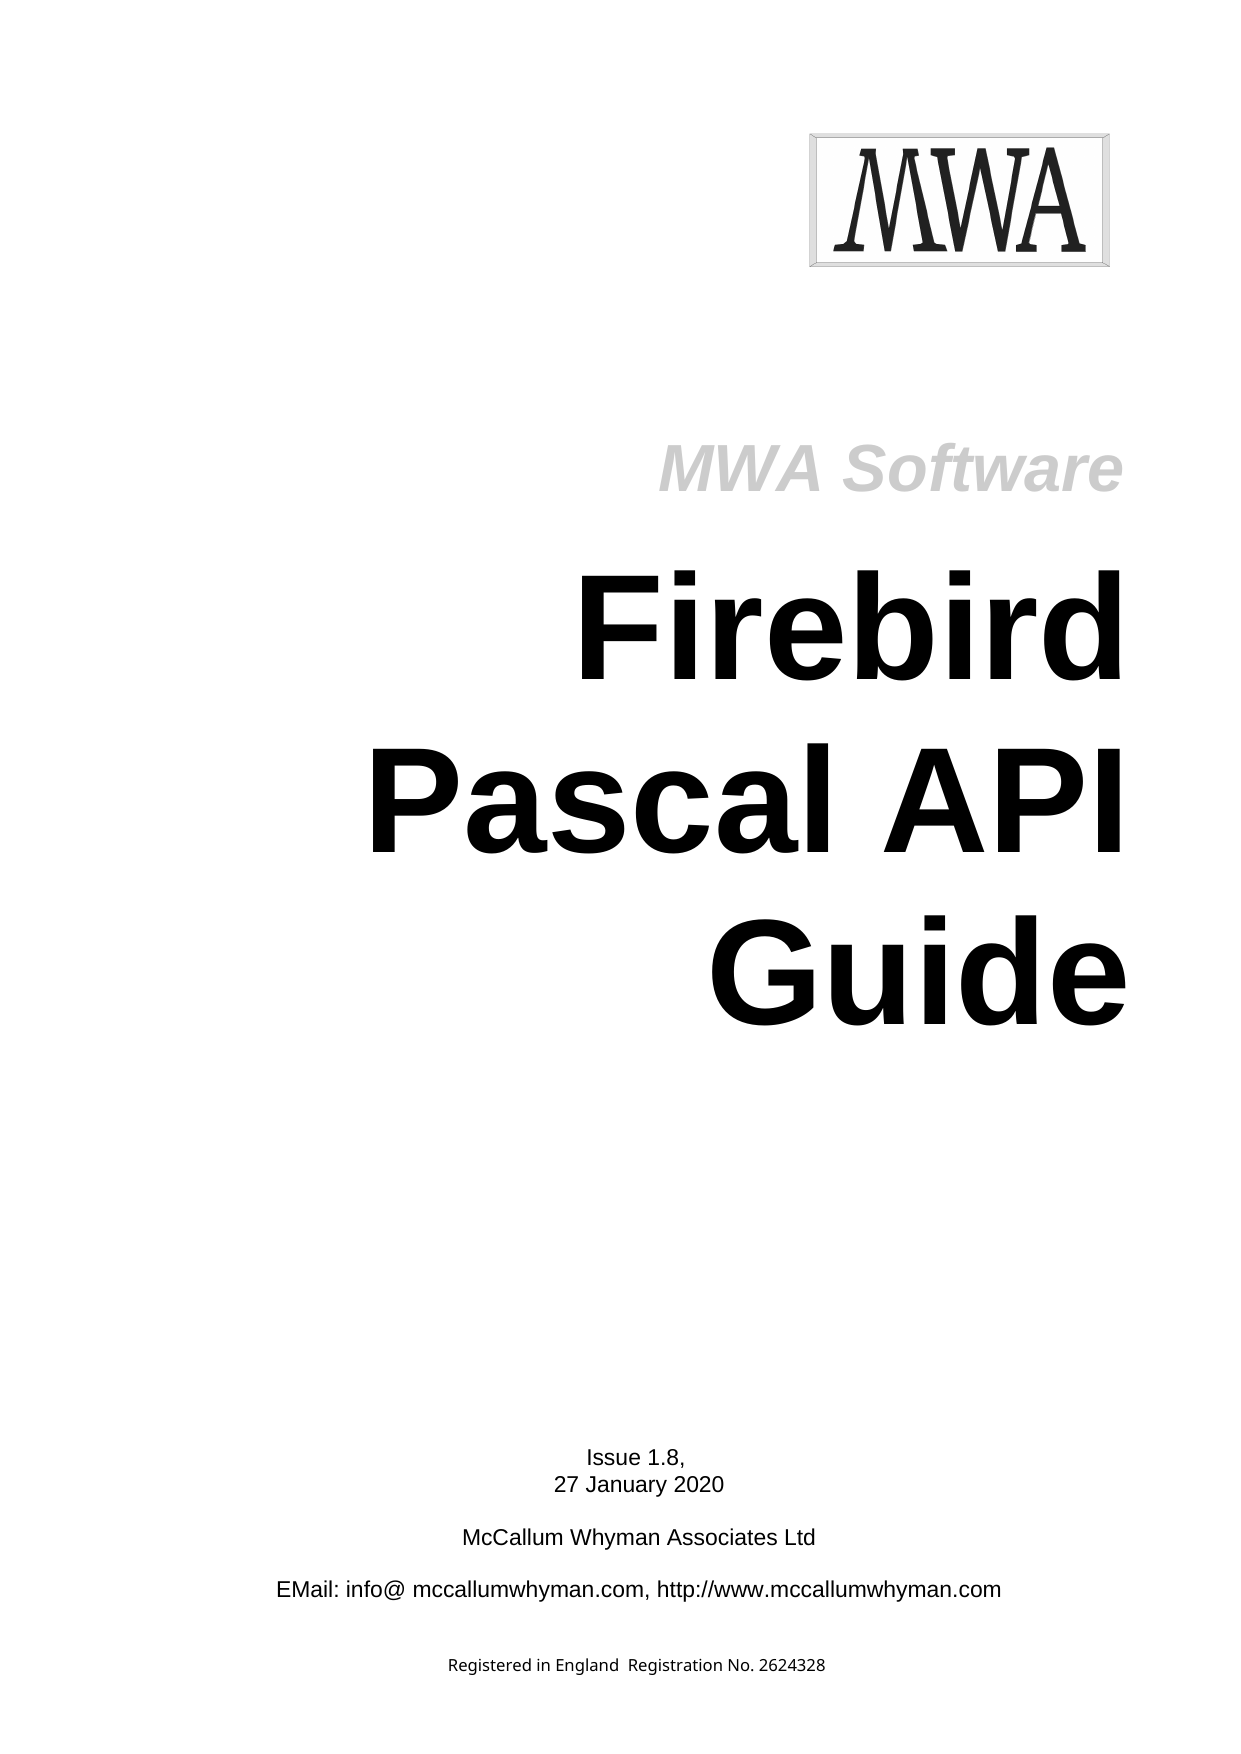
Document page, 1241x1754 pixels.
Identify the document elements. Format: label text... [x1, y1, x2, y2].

text McCallum Whyman Associates Ltd [150, 1523, 1128, 1550]
text Issue 1.8, [150, 1444, 1128, 1471]
text MWA Software [230, 429, 1131, 505]
text 27 January 2020 [150, 1471, 1128, 1497]
text Firebird Pascal API Guide [155, 505, 1131, 1056]
text EMail: info@ mccallumwhyman.com, http://www.mccallumwhyman.com [150, 1576, 1128, 1602]
